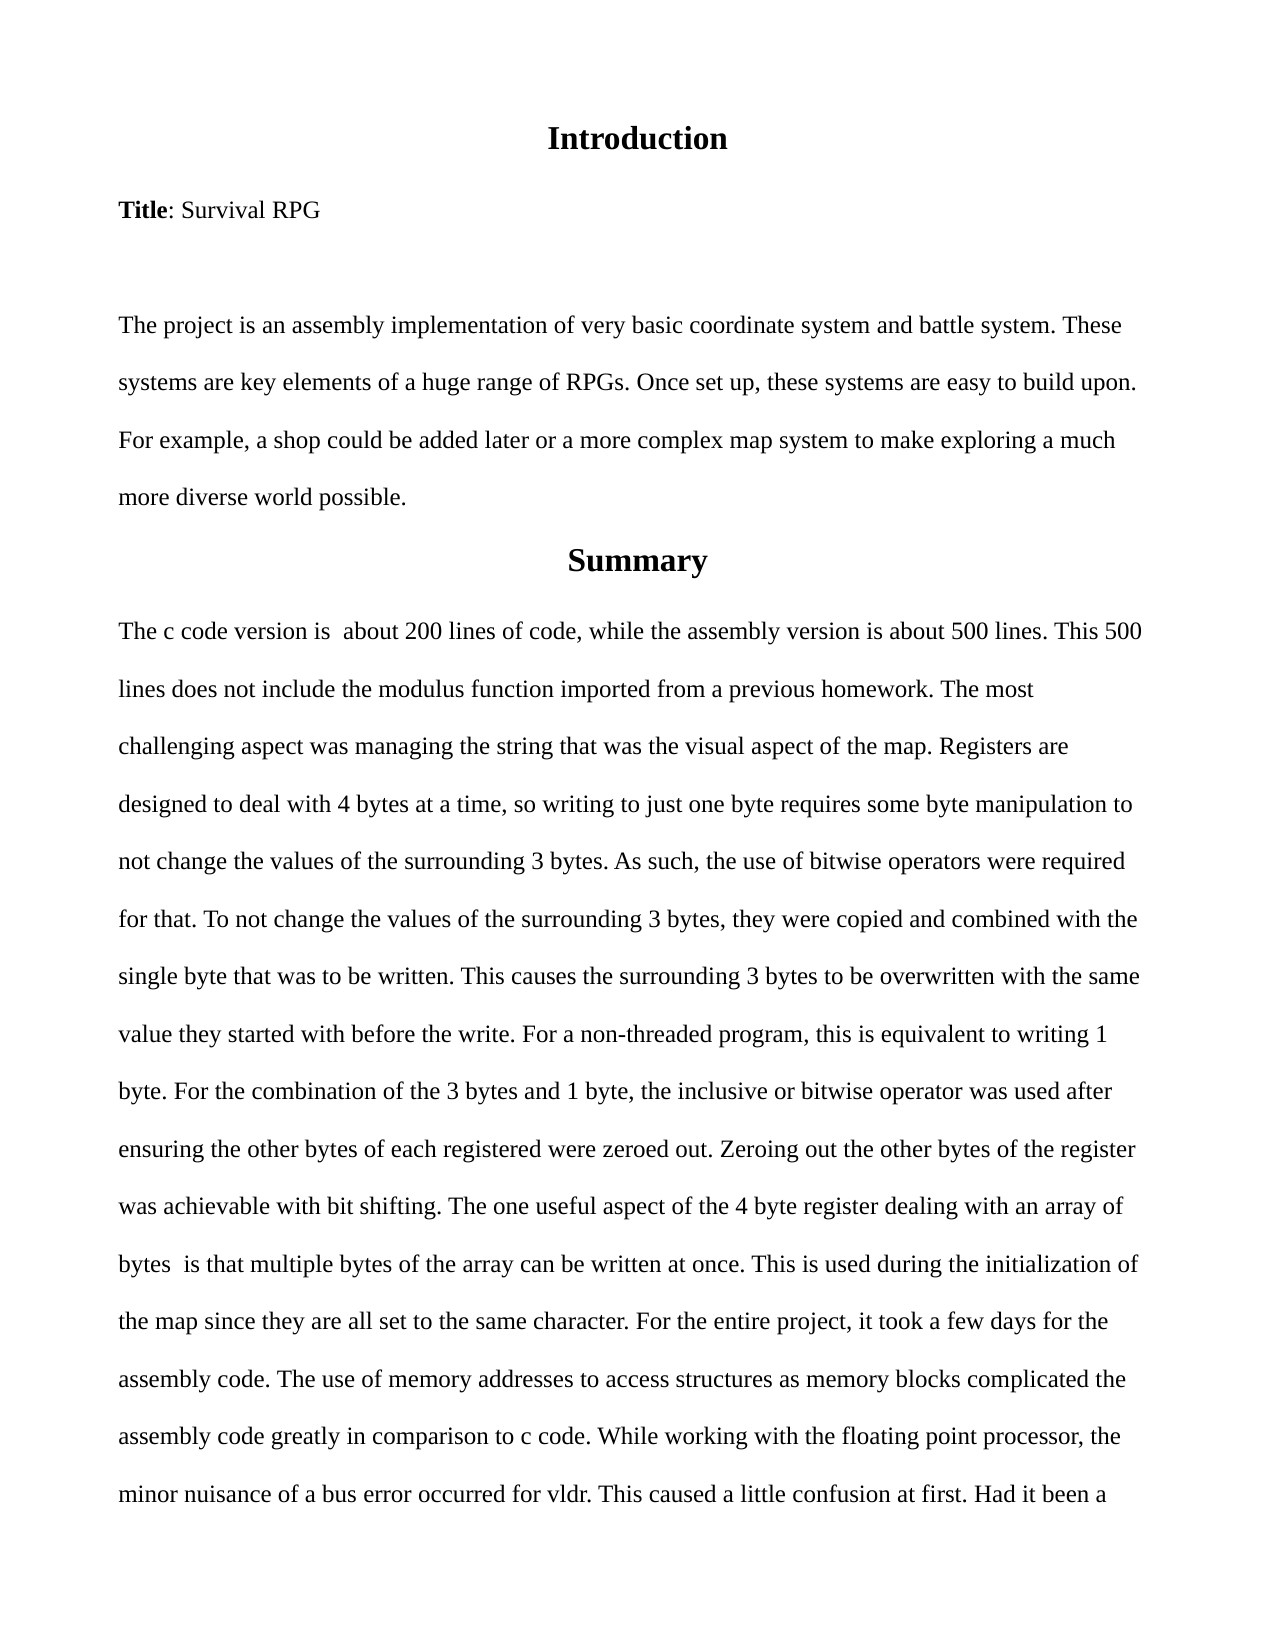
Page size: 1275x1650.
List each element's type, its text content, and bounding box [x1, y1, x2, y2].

text Title: Survival RPG [118, 195, 1157, 223]
text The c code version is about 200 lines of code, while the assembly version is about 500 lines. This 500 lines does not include the modulus function imported from a previous homework. The most challenging aspect was managing the string that was the visual aspect of the map. Registers are designed to deal with 4 bytes at a time, so writing to just one byte requires some byte manipulation to not change the values of the surrounding 3 bytes. As such, the use of bitwise operators were required for that. To not change the values of the surrounding 3 bytes, they were copied and combined with the single byte that was to be written. This causes the surrounding 3 bytes to be overwritten with the same value they started with before the write. For a non-threaded program, this is equivalent to writing 1 byte. For the combination of the 3 bytes and 1 byte, the inclusive or bitwise operator was used after ensuring the other bytes of each registered were zeroed out. Zeroing out the other bytes of the register was achievable with bit shifting. The one useful aspect of the 4 byte register dealing with an array of bytes is that multiple bytes of the array can be written at once. This is used during the initialization of the map since they are all set to the same character. For the entire project, it took a few days for the assembly code. The use of memory addresses to access structures as memory blocks complicated the assembly code greatly in comparison to c code. While working with the floating point processor, the minor nuisance of a bus error occurred for vldr. This caused a little confusion at first. Had it been a [118, 616, 1157, 1508]
text Summary [118, 540, 1157, 578]
text Introduction [118, 118, 1157, 156]
text The project is an assembly implementation of very basic coordinate system and battle system. These systems are key elements of a huge range of RPGs. Once set up, these systems are easy to build upon. For example, a shop could be added later or a more complex map system to make exploring a much more diverse world possible. [118, 310, 1157, 511]
